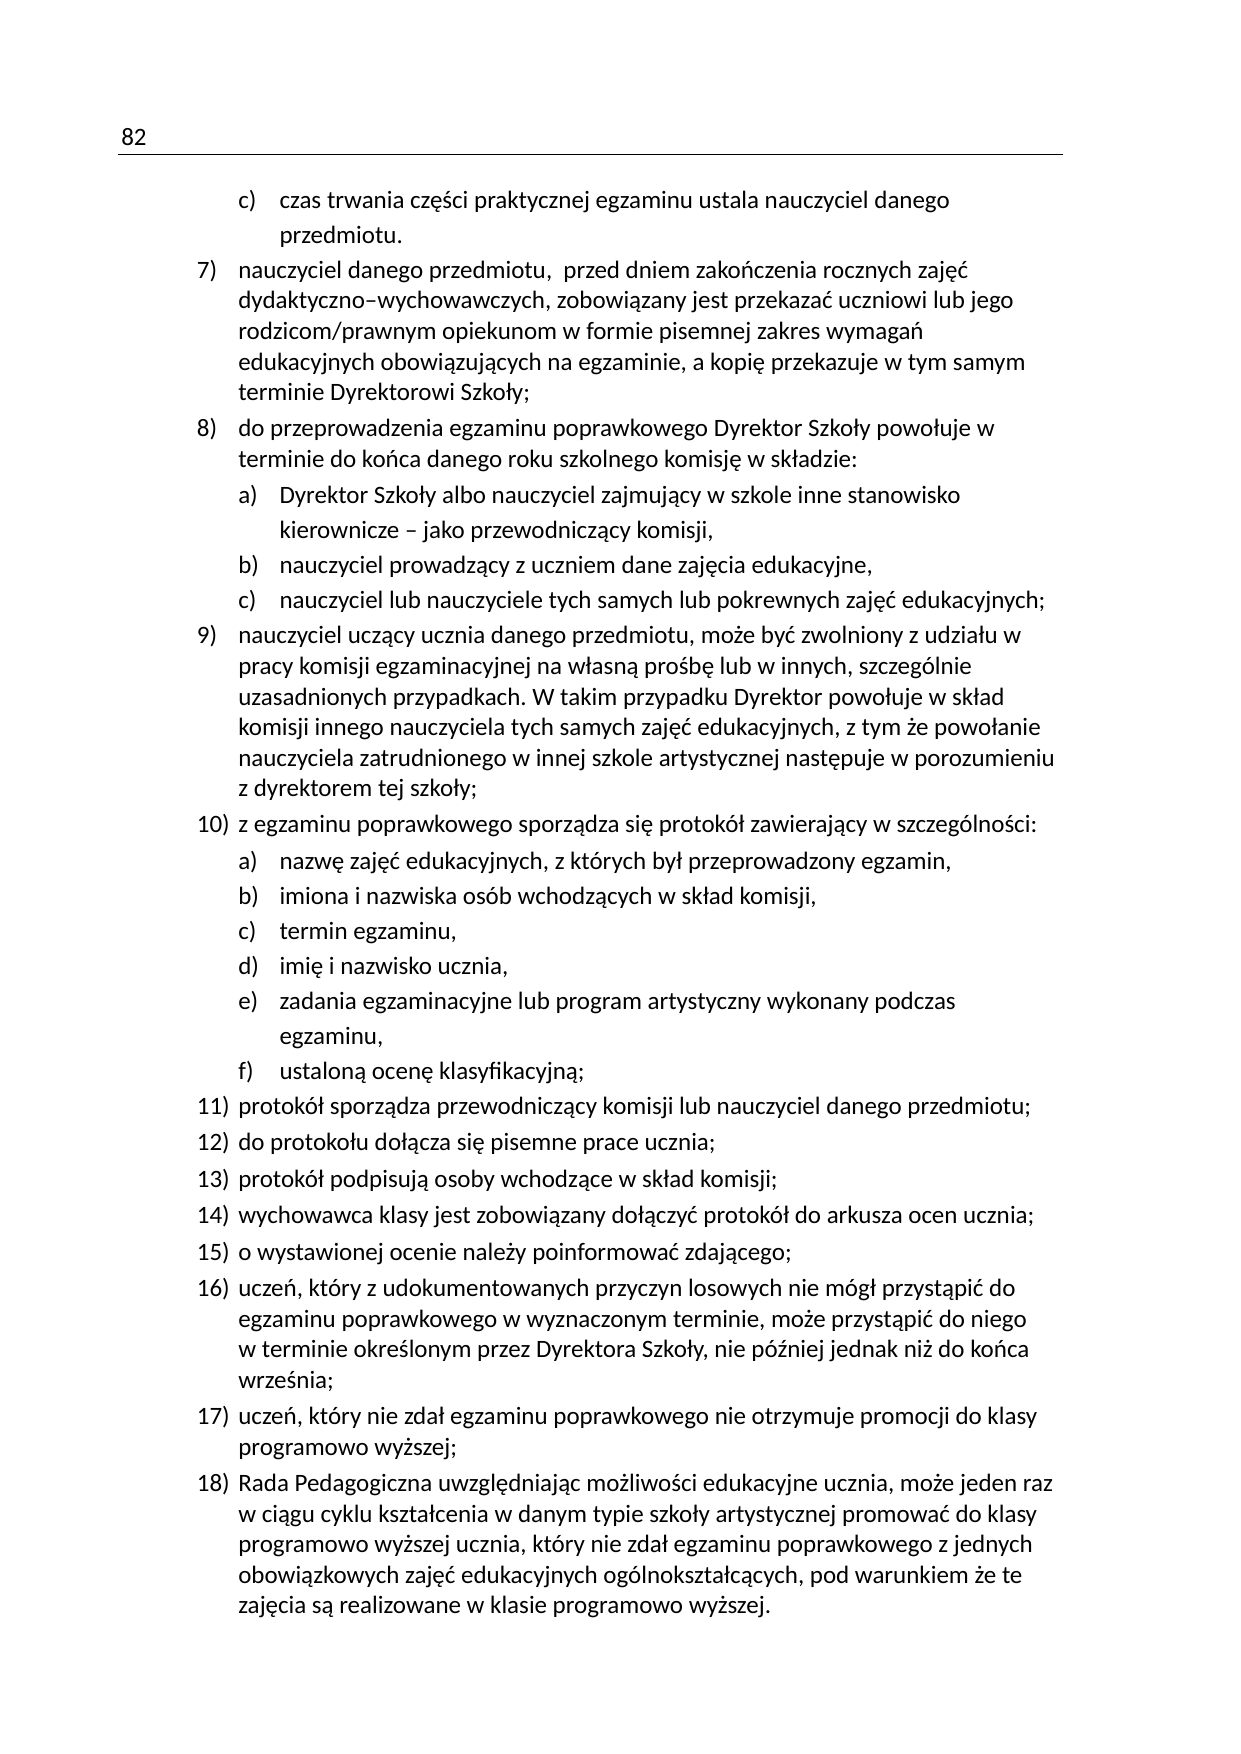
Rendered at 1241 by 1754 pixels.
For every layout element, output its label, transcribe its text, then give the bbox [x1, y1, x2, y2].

list ustaloną ocenę klasyfikacyjną; [238, 1055, 1063, 1086]
list do protokołu dołącza się pisemne prace ucznia; [197, 1127, 1063, 1157]
list uczeń, który z udokumentowanych przyczyn losowych nie mógł przystąpić do egzaminu poprawkowego w wyznaczonym terminie, może przystąpić do niego w terminie określonym przez Dyrektora Szkoły, nie później jednak niż do końca września; [197, 1272, 1063, 1394]
list zadania egzaminacyjne lub program artystyczny wykonany podczas egzaminu, [238, 985, 1063, 1051]
list nauczyciel uczący ucznia danego przedmiotu, może być zwolniony z udziału w pracy komisji egzaminacyjnej na własną prośbę lub w innych, szczególnie uzasadnionych przypadkach. W takim przypadku Dyrektor powołuje w skład komisji innego nauczyciela tych samych zajęć edukacyjnych, z tym że powołanie nauczyciela zatrudnionego w innej szkole artystycznej następuje w porozumieniu z dyrektorem tej szkoły; [197, 619, 1063, 803]
list termin egzaminu, [238, 915, 1063, 946]
list nauczyciel danego przedmiotu, przed dniem zakończenia rocznych zajęć dydaktyczno–wychowawczych, zobowiązany jest przekazać uczniowi lub jego rodzicom/prawnym opiekunom w formie pisemnej zakres wymagań edukacyjnych obowiązujących na egzaminie, a kopię przekazuje w tym samym terminie Dyrektorowi Szkoły; [197, 254, 1063, 407]
list Rada Pedagogiczna uwzględniając możliwości edukacyjne ucznia, może jeden raz w ciągu cyklu kształcenia w danym typie szkoły artystycznej promować do klasy programowo wyższej ucznia, który nie zdał egzaminu poprawkowego z jednych obowiązkowych zajęć edukacyjnych ogólnokształcących, pod warunkiem że te zajęcia są realizowane w klasie programowo wyższej. [197, 1467, 1063, 1620]
list protokół sporządza przewodniczący komisji lub nauczyciel danego przedmiotu; [197, 1090, 1063, 1121]
list do przeprowadzenia egzaminu poprawkowego Dyrektor Szkoły powołuje w terminie do końca danego roku szkolnego komisję w składzie: [197, 413, 1063, 474]
list uczeń, który nie zdał egzaminu poprawkowego nie otrzymuje promocji do klasy programowo wyższej; [197, 1400, 1063, 1461]
list wychowawca klasy jest zobowiązany dołączyć protokół do arkusza ocen ucznia; [197, 1199, 1063, 1230]
list o wystawionej ocenie należy poinformować zdającego; [197, 1236, 1063, 1266]
list czas trwania części praktycznej egzaminu ustala nauczyciel danego przedmiotu. [238, 184, 1063, 249]
list nauczyciel prowadzący z uczniem dane zajęcia edukacyjne, [238, 549, 1063, 580]
list imię i nazwisko ucznia, [238, 950, 1063, 981]
list nazwę zajęć edukacyjnych, z których był przeprowadzony egzamin, [238, 845, 1063, 876]
list nauczyciel lub nauczyciele tych samych lub pokrewnych zajęć edukacyjnych; [238, 584, 1063, 615]
list z egzaminu poprawkowego sporządza się protokół zawierający w szczególności: [197, 809, 1063, 839]
list protokół podpisują osoby wchodzące w skład komisji; [197, 1163, 1063, 1193]
list imiona i nazwiska osób wchodzących w skład komisji, [238, 880, 1063, 911]
list Dyrektor Szkoły albo nauczyciel zajmujący w szkole inne stanowisko kierownicze – jako przewodniczący komisji, [238, 479, 1063, 545]
